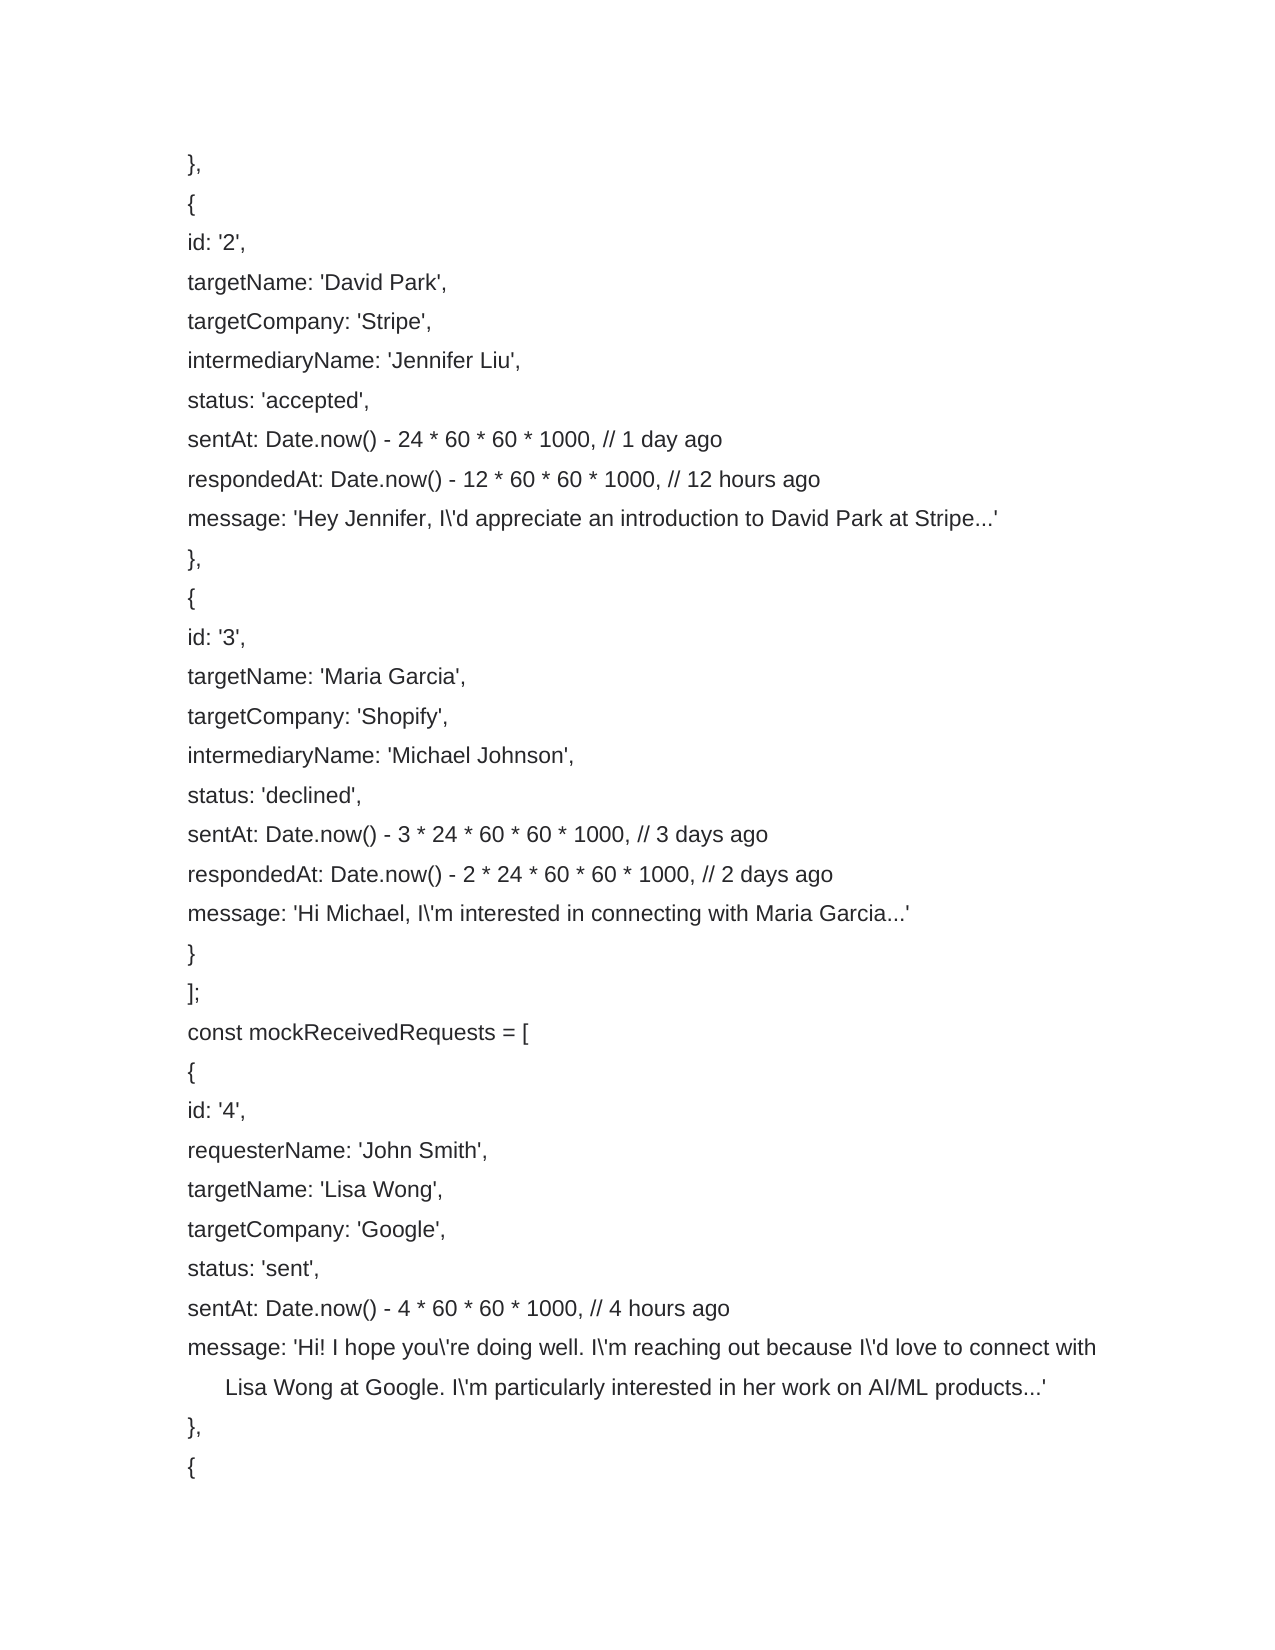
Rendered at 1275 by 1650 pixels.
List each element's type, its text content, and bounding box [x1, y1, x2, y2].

list message: 'Hi! I hope you\'re doing well. I\'m reaching out because I\'d love to connect with Lisa Wong at Google. I\'m particularly interested in her work on AI/ML products...' [187, 1334, 1125, 1400]
list requesterName: 'John Smith', [187, 1137, 1125, 1163]
list sentAt: Date.now() - 3 * 24 * 60 * 60 * 1000, // 3 days ago [187, 821, 1125, 847]
list intermediaryName: 'Michael Johnson', [187, 742, 1125, 768]
list id: '2', [187, 229, 1125, 255]
list targetCompany: 'Stripe', [187, 308, 1125, 334]
list message: 'Hi Michael, I\'m interested in connecting with Maria Garcia...' [187, 900, 1125, 926]
list }, [187, 1413, 1125, 1440]
list respondedAt: Date.now() - 2 * 24 * 60 * 60 * 1000, // 2 days ago [187, 861, 1125, 887]
list targetName: 'David Park', [187, 268, 1125, 295]
list { [187, 1453, 1125, 1479]
list id: '4', [187, 1097, 1125, 1124]
list status: 'sent', [187, 1255, 1125, 1282]
list const mockReceivedRequests = [ [187, 1018, 1125, 1045]
list id: '3', [187, 624, 1125, 650]
list message: 'Hey Jennifer, I\'d appreciate an introduction to David Park at Stripe...' [187, 505, 1125, 532]
list } [187, 939, 1125, 966]
list ]; [187, 979, 1125, 1005]
list status: 'declined', [187, 782, 1125, 808]
list { [187, 189, 1125, 216]
list status: 'accepted', [187, 387, 1125, 413]
list }, [187, 150, 1125, 176]
list targetName: 'Lisa Wong', [187, 1176, 1125, 1203]
list targetCompany: 'Google', [187, 1216, 1125, 1242]
list intermediaryName: 'Jennifer Liu', [187, 347, 1125, 374]
list { [187, 584, 1125, 611]
list { [187, 1058, 1125, 1084]
list respondedAt: Date.now() - 12 * 60 * 60 * 1000, // 12 hours ago [187, 466, 1125, 492]
list sentAt: Date.now() - 24 * 60 * 60 * 1000, // 1 day ago [187, 426, 1125, 453]
list }, [187, 545, 1125, 571]
list sentAt: Date.now() - 4 * 60 * 60 * 1000, // 4 hours ago [187, 1295, 1125, 1321]
list targetName: 'Maria Garcia', [187, 663, 1125, 689]
list targetCompany: 'Shopify', [187, 703, 1125, 729]
